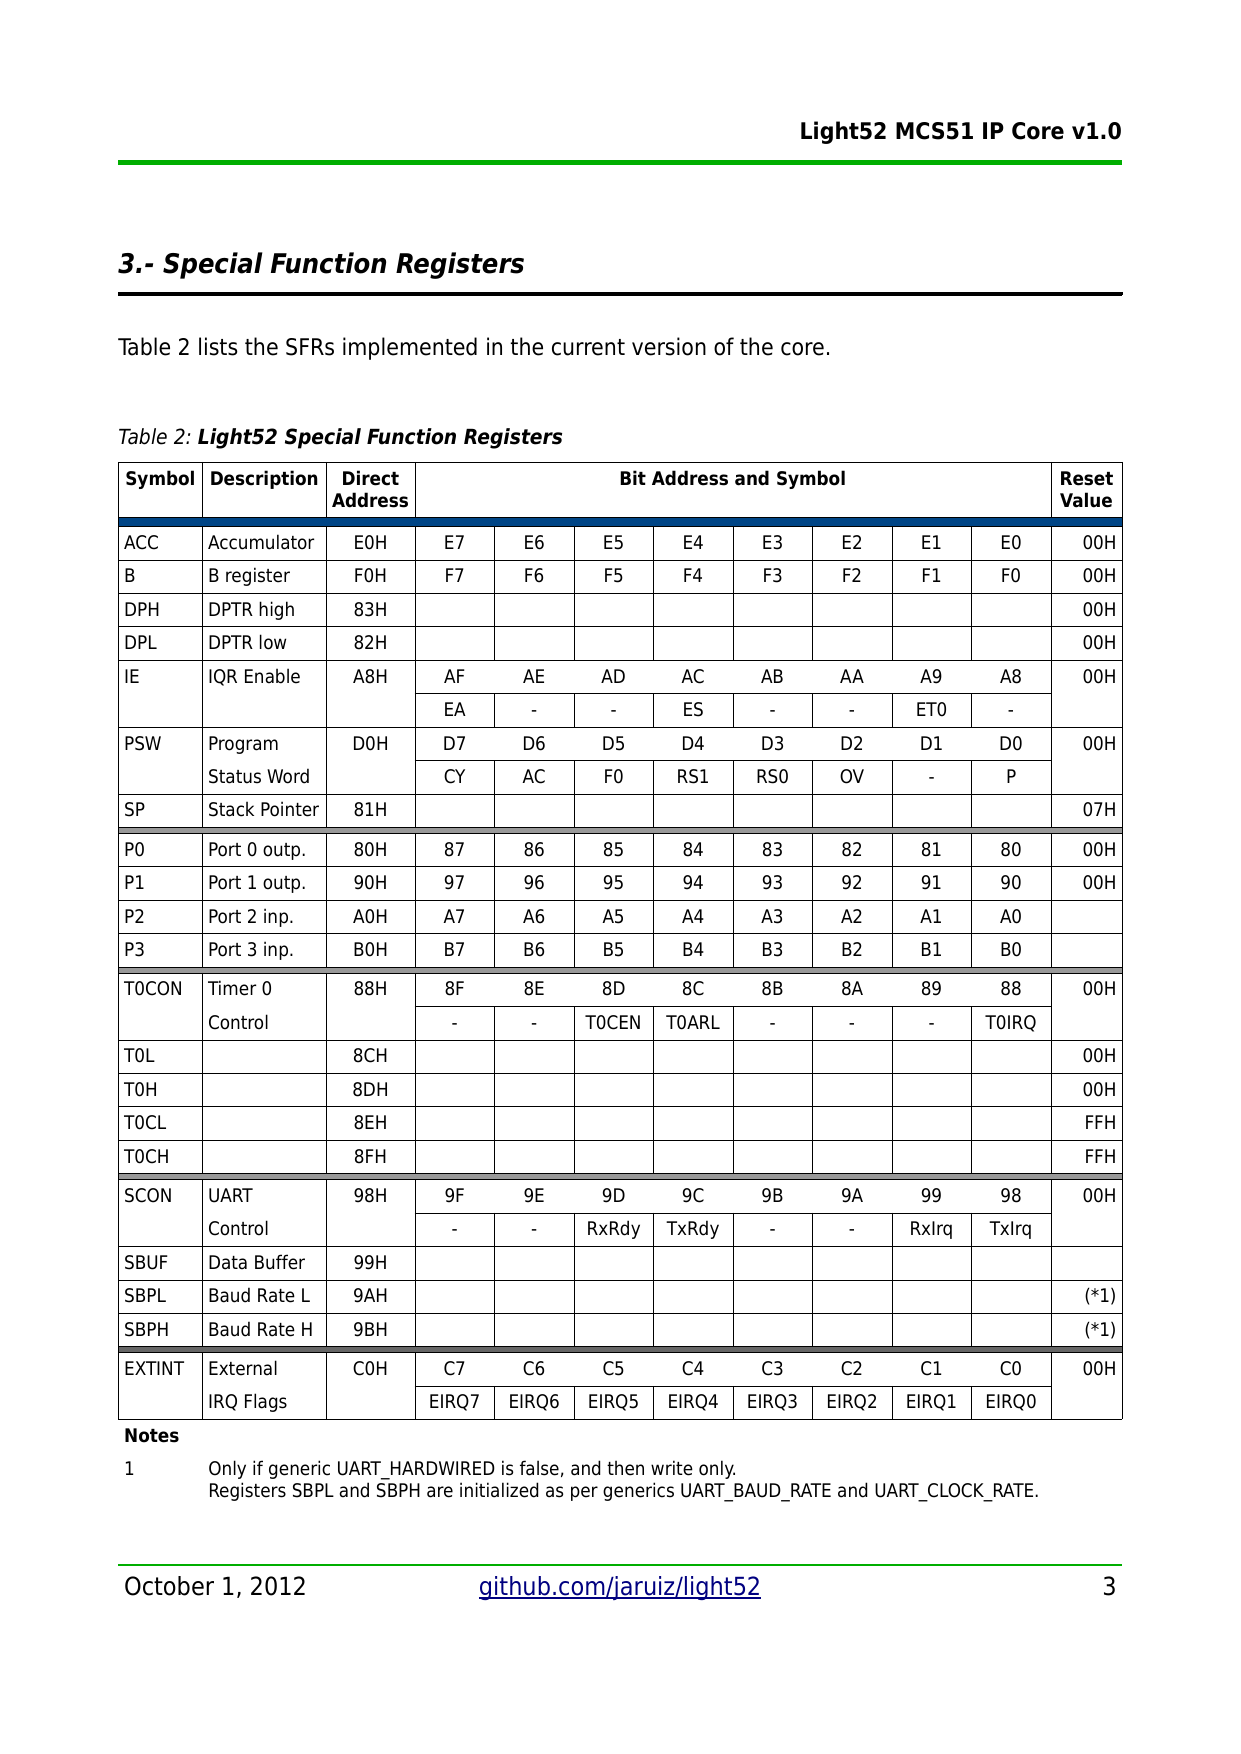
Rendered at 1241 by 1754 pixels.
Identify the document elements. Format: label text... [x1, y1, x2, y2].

table_cell [654, 1141, 733, 1173]
table_cell D4 [653, 728, 733, 760]
table_cell OV [813, 761, 892, 793]
table_cell [734, 1141, 812, 1173]
table_cell Baud Rate H [203, 1314, 326, 1346]
table_cell [972, 1041, 1051, 1073]
table_cell 00H [1052, 527, 1122, 559]
subtitle 3.- Special Function Registers [118, 248, 1122, 279]
table_cell D5 [574, 728, 653, 760]
table_cell [813, 594, 892, 626]
table_cell - [416, 1214, 494, 1246]
table_cell DPH [119, 594, 202, 626]
table_cell [813, 1074, 892, 1106]
table_cell F3 [734, 561, 812, 593]
table_cell [119, 1006, 202, 1039]
table_cell A5 [575, 901, 653, 933]
table_cell 98 [971, 1180, 1051, 1213]
table_cell [1052, 760, 1122, 793]
table_cell 00H [1052, 1180, 1122, 1213]
table_cell D1 [892, 728, 971, 760]
table_cell Data Buffer [203, 1247, 326, 1279]
table_cell E2 [813, 527, 892, 559]
table_cell CY [416, 761, 494, 793]
table_cell [734, 627, 812, 660]
table_cell ES [654, 694, 733, 727]
table_cell [575, 1314, 653, 1346]
table_cell A6 [495, 901, 574, 933]
table_cell 88 [971, 974, 1051, 1006]
table_cell C5 [574, 1353, 653, 1386]
table_cell [893, 1074, 971, 1106]
table_cell - [495, 694, 574, 727]
table_cell - [813, 1007, 892, 1039]
table_cell [119, 1213, 202, 1246]
table_cell D0 [971, 728, 1051, 760]
table_cell E5 [575, 527, 653, 559]
table_cell [416, 1107, 494, 1140]
table_cell [1052, 1247, 1122, 1279]
table_cell [893, 1107, 971, 1140]
table_cell E7 [416, 527, 494, 559]
table_cell [972, 1074, 1051, 1106]
table_cell B register [203, 561, 326, 593]
table_cell ACC [119, 527, 202, 559]
table_cell AC [653, 661, 733, 693]
table_cell [575, 1281, 653, 1313]
table_cell EIRQ5 [575, 1387, 653, 1419]
table_cell [813, 1107, 892, 1140]
table_header Direct Address [327, 463, 415, 517]
table_cell [495, 1141, 574, 1173]
table_cell D0H [327, 728, 415, 760]
table_cell [972, 1247, 1051, 1279]
table_cell [734, 594, 812, 626]
table_cell IE [119, 661, 202, 693]
table_cell 83H [327, 594, 415, 626]
table_cell A4 [654, 901, 733, 933]
table_cell 86 [495, 834, 574, 866]
table_cell C0H [327, 1353, 415, 1386]
table_cell 99H [327, 1247, 415, 1279]
table_cell [1052, 1386, 1122, 1419]
table_cell 83 [734, 834, 812, 866]
table_cell [416, 1314, 494, 1346]
table_cell SBUF [119, 1247, 202, 1279]
table_cell 8B [733, 974, 812, 1006]
table_cell 95 [575, 867, 653, 900]
table_cell [575, 627, 653, 660]
table_cell T0ARL [654, 1007, 733, 1039]
table_cell EIRQ2 [813, 1387, 892, 1419]
table_cell [972, 1141, 1051, 1173]
table_cell 87 [416, 834, 494, 866]
table_cell D2 [812, 728, 892, 760]
table_cell [203, 1074, 326, 1106]
table_cell [416, 1281, 494, 1313]
table_cell [575, 1107, 653, 1140]
table_cell [972, 1107, 1051, 1140]
table_cell [893, 1041, 971, 1073]
table_cell 89 [892, 974, 971, 1006]
table_cell [734, 1041, 812, 1073]
table_cell 9E [494, 1180, 574, 1213]
table_cell 9AH [327, 1281, 415, 1313]
table_cell B1 [893, 934, 971, 967]
table_cell [495, 1107, 574, 1140]
table_cell [734, 1247, 812, 1279]
table_cell [813, 795, 892, 827]
table_cell Port 3 inp. [203, 934, 326, 967]
table_cell 00H [1052, 728, 1122, 760]
table_cell - [734, 1007, 812, 1039]
table_cell [1052, 901, 1122, 933]
table_header [203, 1420, 1122, 1453]
table_cell B3 [734, 934, 812, 967]
table_cell [119, 693, 202, 727]
table_cell D7 [416, 728, 494, 760]
table_header Notes [118, 1420, 202, 1453]
text Table 2: Light52 Special Function Registers [118, 425, 1122, 449]
table_cell 82 [813, 834, 892, 866]
table_cell T0CON [119, 974, 202, 1006]
table_cell Port 1 outp. [203, 867, 326, 900]
table_cell EIRQ4 [654, 1387, 733, 1419]
table_cell [893, 1314, 971, 1346]
table_cell 8CH [327, 1041, 415, 1073]
table_cell - [495, 1214, 574, 1246]
table_cell 94 [654, 867, 733, 900]
table_cell 99 [892, 1180, 971, 1213]
table_cell C0 [971, 1353, 1051, 1386]
table_cell D3 [733, 728, 812, 760]
table_cell A8H [327, 661, 415, 693]
table_cell EIRQ0 [972, 1387, 1051, 1419]
table_cell T0H [119, 1074, 202, 1106]
table_cell F1 [893, 561, 971, 593]
table_cell ET0 [893, 694, 971, 727]
table_cell 8D [574, 974, 653, 1006]
table_cell EXTINT [119, 1353, 202, 1386]
table_cell RxRdy [575, 1214, 653, 1246]
table_cell E0H [327, 527, 415, 559]
table_cell [734, 1281, 812, 1313]
table_cell - [575, 694, 653, 727]
table_cell C2 [812, 1353, 892, 1386]
table_cell [119, 968, 1122, 973]
table_cell E4 [654, 527, 733, 559]
table_cell 00H [1052, 1074, 1122, 1106]
table_cell P3 [119, 934, 202, 967]
table_cell [654, 1041, 733, 1073]
table_cell UART [203, 1180, 326, 1213]
table_cell 91 [893, 867, 971, 900]
table_cell Stack Pointer [203, 795, 326, 827]
table_cell SP [119, 795, 202, 827]
table_cell [972, 594, 1051, 626]
table_cell [203, 1141, 326, 1173]
table_cell [327, 693, 415, 727]
table_cell [1052, 934, 1122, 967]
table_cell A2 [813, 901, 892, 933]
table_cell [575, 594, 653, 626]
table_cell [575, 1041, 653, 1073]
table_cell B0 [972, 934, 1051, 967]
table_cell [575, 1247, 653, 1279]
table_cell DPL [119, 627, 202, 660]
table_cell SBPH [119, 1314, 202, 1346]
table_cell [495, 594, 574, 626]
table_cell [327, 1213, 415, 1246]
table_cell D6 [494, 728, 574, 760]
table_cell 9F [416, 1180, 494, 1213]
table_cell A0 [972, 901, 1051, 933]
table_cell F7 [416, 561, 494, 593]
table_cell A8 [971, 661, 1051, 693]
table_cell [327, 1006, 415, 1039]
table_cell [416, 1041, 494, 1073]
table_cell 8FH [327, 1141, 415, 1173]
table_cell 1 [118, 1453, 202, 1508]
table_cell 9BH [327, 1314, 415, 1346]
table_cell T0CH [119, 1141, 202, 1173]
table_cell [734, 1074, 812, 1106]
table_cell A1 [893, 901, 971, 933]
table_cell [654, 594, 733, 626]
table_cell TxIrq [972, 1214, 1051, 1246]
table_cell [972, 795, 1051, 827]
table_cell 80H [327, 834, 415, 866]
table_cell [654, 1281, 733, 1313]
table_cell - [813, 1214, 892, 1246]
table_cell F2 [813, 561, 892, 593]
table_cell P1 [119, 867, 202, 900]
table_cell [119, 1174, 1122, 1179]
table_cell [327, 1386, 415, 1419]
table_cell (*1) [1052, 1314, 1122, 1346]
table_cell C7 [416, 1353, 494, 1386]
table_cell A9 [892, 661, 971, 693]
table_cell FFH [1052, 1141, 1122, 1173]
table_cell [575, 795, 653, 827]
table_cell [893, 1281, 971, 1313]
table_cell Program [203, 728, 326, 760]
table_cell B5 [575, 934, 653, 967]
table_cell - [416, 1007, 494, 1039]
table_cell - [893, 1007, 971, 1039]
table_cell F6 [495, 561, 574, 593]
table_cell 00H [1052, 594, 1122, 626]
table_cell AB [733, 661, 812, 693]
table_cell - [893, 761, 971, 793]
table_cell Port 2 inp. [203, 901, 326, 933]
table_cell [734, 795, 812, 827]
table_cell P2 [119, 901, 202, 933]
table_cell B2 [813, 934, 892, 967]
table_cell 00H [1052, 1353, 1122, 1386]
table_cell Timer 0 [203, 974, 326, 1006]
table_cell 00H [1052, 867, 1122, 900]
table_cell Only if generic UART_HARDWIRED is false, and then write only. Registers SBPL and SBPH are initialized as per generics UART_BAUD_RATE and UART_CLOCK_RATE. [203, 1453, 1122, 1508]
table_cell [119, 1347, 1122, 1352]
table_cell [813, 1281, 892, 1313]
table_cell [416, 1074, 494, 1106]
table_cell TxRdy [654, 1214, 733, 1246]
table_cell 90H [327, 867, 415, 900]
table_cell AE [494, 661, 574, 693]
table_cell C6 [494, 1353, 574, 1386]
table_cell - [495, 1007, 574, 1039]
table_cell [893, 1247, 971, 1279]
table_cell Accumulator [203, 527, 326, 559]
table_cell [813, 1247, 892, 1279]
table_cell IQR Enable [203, 661, 326, 693]
table_cell B0H [327, 934, 415, 967]
table_cell 00H [1052, 627, 1122, 660]
table_cell AA [812, 661, 892, 693]
table_cell [119, 1386, 202, 1419]
table_cell [416, 1141, 494, 1173]
table_cell [495, 1281, 574, 1313]
table_cell [119, 760, 202, 793]
table_cell P0 [119, 834, 202, 866]
table_cell - [813, 694, 892, 727]
table_cell A0H [327, 901, 415, 933]
table_cell (*1) [1052, 1281, 1122, 1313]
table_cell Control [203, 1006, 326, 1039]
table_cell 9B [733, 1180, 812, 1213]
table_cell [1052, 1006, 1122, 1039]
table_cell 8E [494, 974, 574, 1006]
table_cell C3 [733, 1353, 812, 1386]
table_cell [1052, 1213, 1122, 1246]
table_cell 00H [1052, 1041, 1122, 1073]
table_cell F5 [575, 561, 653, 593]
table_cell E0 [972, 527, 1051, 559]
table_cell [893, 795, 971, 827]
table_cell 00H [1052, 974, 1122, 1006]
table_cell F4 [654, 561, 733, 593]
table_cell [1052, 693, 1122, 727]
table_cell RS1 [654, 761, 733, 793]
table_cell AC [495, 761, 574, 793]
table_cell 9D [574, 1180, 653, 1213]
table_cell B [119, 561, 202, 593]
table_cell [893, 627, 971, 660]
table_cell 97 [416, 867, 494, 900]
table_cell Baud Rate L [203, 1281, 326, 1313]
table_cell SBPL [119, 1281, 202, 1313]
table_cell DPTR low [203, 627, 326, 660]
table_cell [119, 828, 1122, 833]
table_cell T0IRQ [972, 1007, 1051, 1039]
table_cell 93 [734, 867, 812, 900]
table_cell [813, 1041, 892, 1073]
table_cell 8F [416, 974, 494, 1006]
table_cell 82H [327, 627, 415, 660]
table_cell 80 [972, 834, 1051, 866]
table_cell C4 [653, 1353, 733, 1386]
table_cell [495, 1041, 574, 1073]
table_cell 8EH [327, 1107, 415, 1140]
table_cell 9A [812, 1180, 892, 1213]
table_cell 8DH [327, 1074, 415, 1106]
table_cell [654, 1107, 733, 1140]
table_cell [654, 627, 733, 660]
table_cell [416, 594, 494, 626]
table_cell [893, 594, 971, 626]
table_cell 8C [653, 974, 733, 1006]
table_cell DPTR high [203, 594, 326, 626]
table_cell 85 [575, 834, 653, 866]
table_cell [734, 1107, 812, 1140]
table_cell [416, 795, 494, 827]
table_cell [654, 1247, 733, 1279]
table_cell Control [203, 1213, 326, 1246]
table_cell PSW [119, 728, 202, 760]
table_cell [654, 1314, 733, 1346]
table_cell [813, 627, 892, 660]
table_header Reset Value [1052, 463, 1122, 517]
table_cell [972, 627, 1051, 660]
table_cell A3 [734, 901, 812, 933]
table_cell T0CL [119, 1107, 202, 1140]
table_cell Status Word [203, 760, 326, 793]
table_cell [203, 693, 326, 727]
table_cell [495, 1247, 574, 1279]
table_cell 96 [495, 867, 574, 900]
table_cell EIRQ7 [416, 1387, 494, 1419]
table_cell 90 [972, 867, 1051, 900]
table_cell [119, 518, 1122, 526]
table_cell 92 [813, 867, 892, 900]
table_cell [972, 1281, 1051, 1313]
table_cell [203, 1107, 326, 1140]
table_cell B7 [416, 934, 494, 967]
table_cell [327, 760, 415, 793]
table_header Bit Address and Symbol [416, 463, 1051, 517]
table_cell [813, 1314, 892, 1346]
table_cell [495, 627, 574, 660]
table_cell [495, 1314, 574, 1346]
table_cell - [972, 694, 1051, 727]
table_cell [416, 627, 494, 660]
table_cell SCON [119, 1180, 202, 1213]
table_cell B4 [654, 934, 733, 967]
table_cell [893, 1141, 971, 1173]
table_cell [972, 1314, 1051, 1346]
table_cell P [972, 761, 1051, 793]
table_cell [654, 1074, 733, 1106]
table_cell AD [574, 661, 653, 693]
table_cell EIRQ1 [893, 1387, 971, 1419]
table_cell EIRQ6 [495, 1387, 574, 1419]
table_cell [495, 795, 574, 827]
table_cell 00H [1052, 661, 1122, 693]
table_header Symbol [119, 463, 202, 517]
table_cell F0H [327, 561, 415, 593]
table_cell 00H [1052, 834, 1122, 866]
table_cell 9C [653, 1180, 733, 1213]
table_cell [734, 1314, 812, 1346]
table_cell [654, 795, 733, 827]
table_cell E6 [495, 527, 574, 559]
table_cell EA [416, 694, 494, 727]
table_cell [575, 1074, 653, 1106]
table_cell - [734, 694, 812, 727]
table_cell External [203, 1353, 326, 1386]
table_cell EIRQ3 [734, 1387, 812, 1419]
table_cell 98H [327, 1180, 415, 1213]
table_cell FFH [1052, 1107, 1122, 1140]
table_cell 88H [327, 974, 415, 1006]
table_cell 81 [893, 834, 971, 866]
text Table 2 lists the SFRs implemented in the current version of the core. [118, 334, 1122, 361]
table_cell T0L [119, 1041, 202, 1073]
table_cell E1 [893, 527, 971, 559]
table_cell - [734, 1214, 812, 1246]
table_cell [416, 1247, 494, 1279]
table_cell 84 [654, 834, 733, 866]
table_cell B6 [495, 934, 574, 967]
table_cell AF [416, 661, 494, 693]
table_cell RS0 [734, 761, 812, 793]
table_cell 8A [812, 974, 892, 1006]
table_cell RxIrq [893, 1214, 971, 1246]
table_cell 00H [1052, 561, 1122, 593]
table_cell [813, 1141, 892, 1173]
table_cell C1 [892, 1353, 971, 1386]
table_cell 07H [1052, 795, 1122, 827]
table_cell F0 [575, 761, 653, 793]
table_cell 81H [327, 795, 415, 827]
table_cell Port 0 outp. [203, 834, 326, 866]
table_cell [575, 1141, 653, 1173]
table_cell F0 [972, 561, 1051, 593]
table_cell E3 [734, 527, 812, 559]
table_cell [203, 1041, 326, 1073]
table_cell IRQ Flags [203, 1386, 326, 1419]
table_cell T0CEN [575, 1007, 653, 1039]
table_header Description [203, 463, 326, 517]
table_cell A7 [416, 901, 494, 933]
table_cell [495, 1074, 574, 1106]
